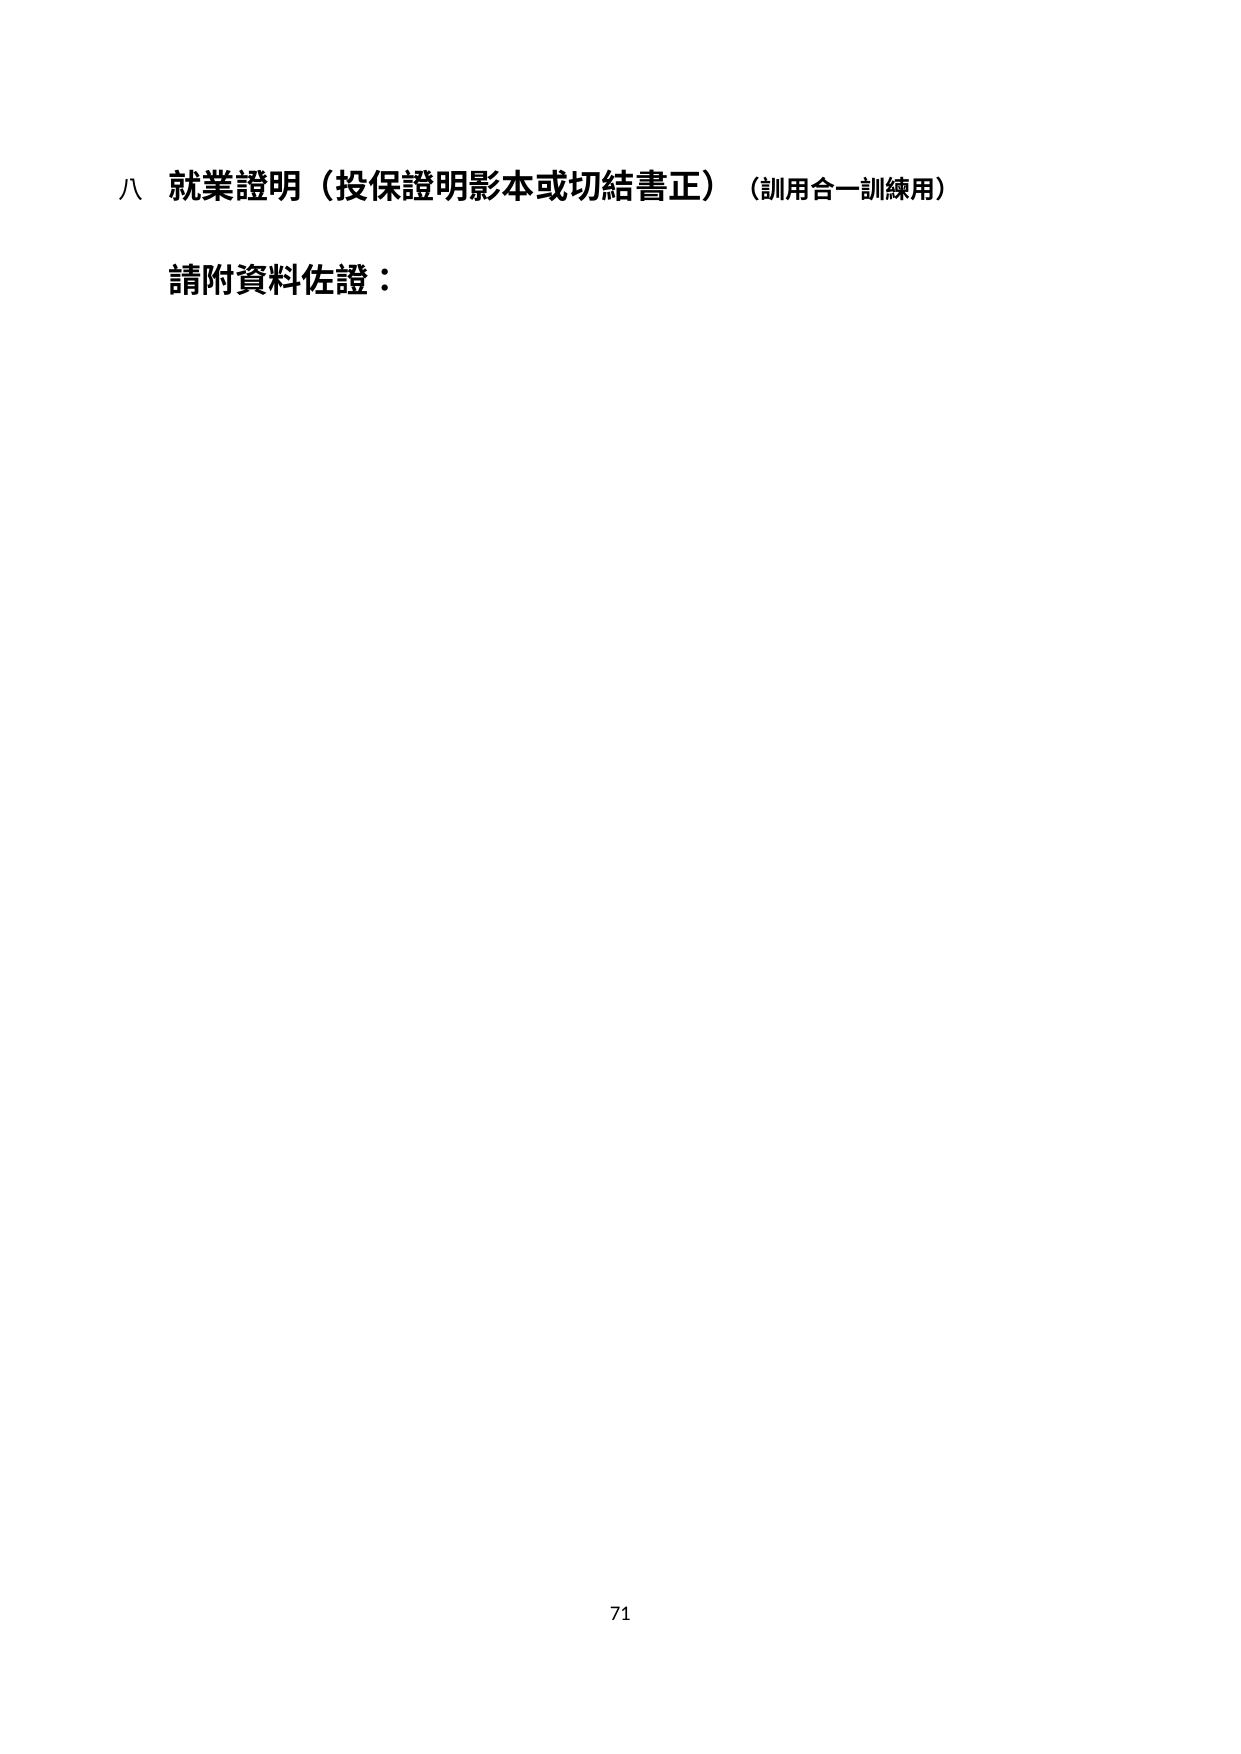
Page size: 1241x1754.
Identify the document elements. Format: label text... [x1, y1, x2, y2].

list 就業證明（投保證明影本或切結書正）（訓用合一訓練用） [118, 146, 1122, 221]
text 請附資料佐證： [168, 240, 1122, 315]
